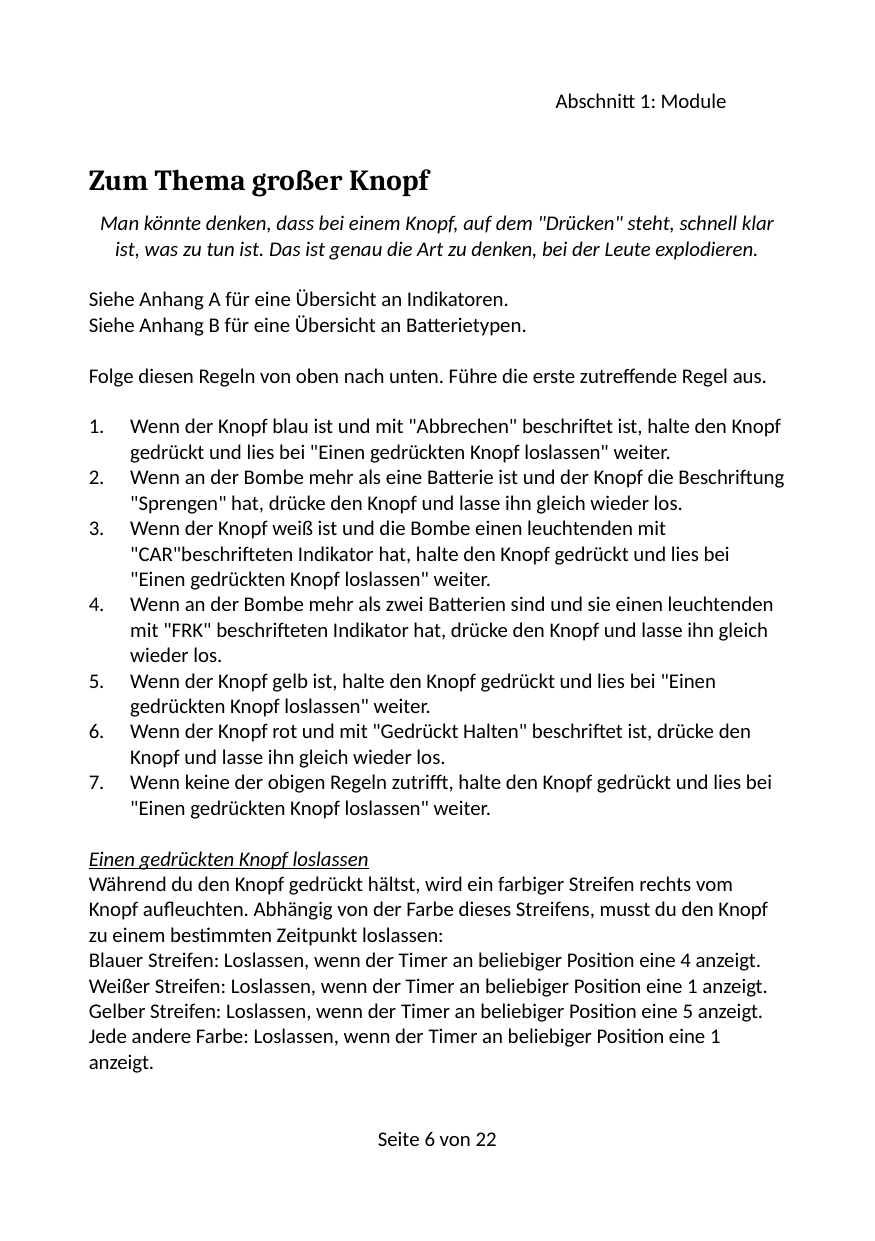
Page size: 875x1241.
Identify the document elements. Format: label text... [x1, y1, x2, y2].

text Man könnte denken, dass bei einem Knopf, auf dem "Drücken" steht, schnell klar ist, was zu tun ist. Das ist genau die Art zu denken, bei der Leute explodieren. [88, 210, 786, 261]
text Während du den Knopf gedrückt hältst, wird ein farbiger Streifen rechts vom Knopf aufleuchten. Abhängig von der Farbe dieses Streifens, musst du den Knopf zu einem bestimmten Zeitpunkt loslassen: [88, 871, 786, 947]
text Einen gedrückten Knopf loslassen [88, 846, 786, 871]
list Wenn keine der obigen Regeln zutrifft, halte den Knopf gedrückt und lies bei "Einen gedrückten Knopf loslassen" weiter. [88, 769, 786, 820]
list Wenn an der Bombe mehr als zwei Batterien sind und sie einen leuchtenden mit "FRK" beschrifteten Indikator hat, drücke den Knopf und lasse ihn gleich wieder los. [88, 592, 786, 668]
list Wenn der Knopf weiß ist und die Bombe einen leuchtenden mit "CAR"beschrifteten Indikator hat, halte den Knopf gedrückt und lies bei "Einen gedrückten Knopf loslassen" weiter. [88, 515, 786, 592]
text Siehe Anhang A für eine Übersicht an Indikatoren. [88, 287, 786, 312]
list Wenn an der Bombe mehr als eine Batterie ist und der Knopf die Beschriftung "Sprengen" hat, drücke den Knopf und lasse ihn gleich wieder los. [88, 464, 786, 515]
text Folge diesen Regeln von oben nach unten. Führe die erste zutreffende Regel aus. [88, 363, 786, 388]
text Siehe Anhang B für eine Übersicht an Batterietypen. [88, 312, 786, 337]
subtitle Zum Thema großer Knopf [88, 164, 786, 198]
text Jede andere Farbe: Loslassen, wenn der Timer an beliebiger Position eine 1 anzeigt. [88, 1024, 786, 1074]
list Wenn der Knopf rot und mit "Gedrückt Halten" beschriftet ist, drücke den Knopf und lasse ihn gleich wieder los. [88, 719, 786, 769]
text Blauer Streifen: Loslassen, wenn der Timer an beliebiger Position eine 4 anzeigt. [88, 947, 786, 973]
text Gelber Streifen: Loslassen, wenn der Timer an beliebiger Position eine 5 anzeigt. [88, 998, 786, 1024]
list Wenn der Knopf blau ist und mit "Abbrechen" beschriftet ist, halte den Knopf gedrückt und lies bei "Einen gedrückten Knopf loslassen" weiter. [88, 414, 786, 464]
list Wenn der Knopf gelb ist, halte den Knopf gedrückt und lies bei "Einen gedrückten Knopf loslassen" weiter. [88, 668, 786, 719]
text Weißer Streifen: Loslassen, wenn der Timer an beliebiger Position eine 1 anzeigt. [88, 973, 786, 998]
